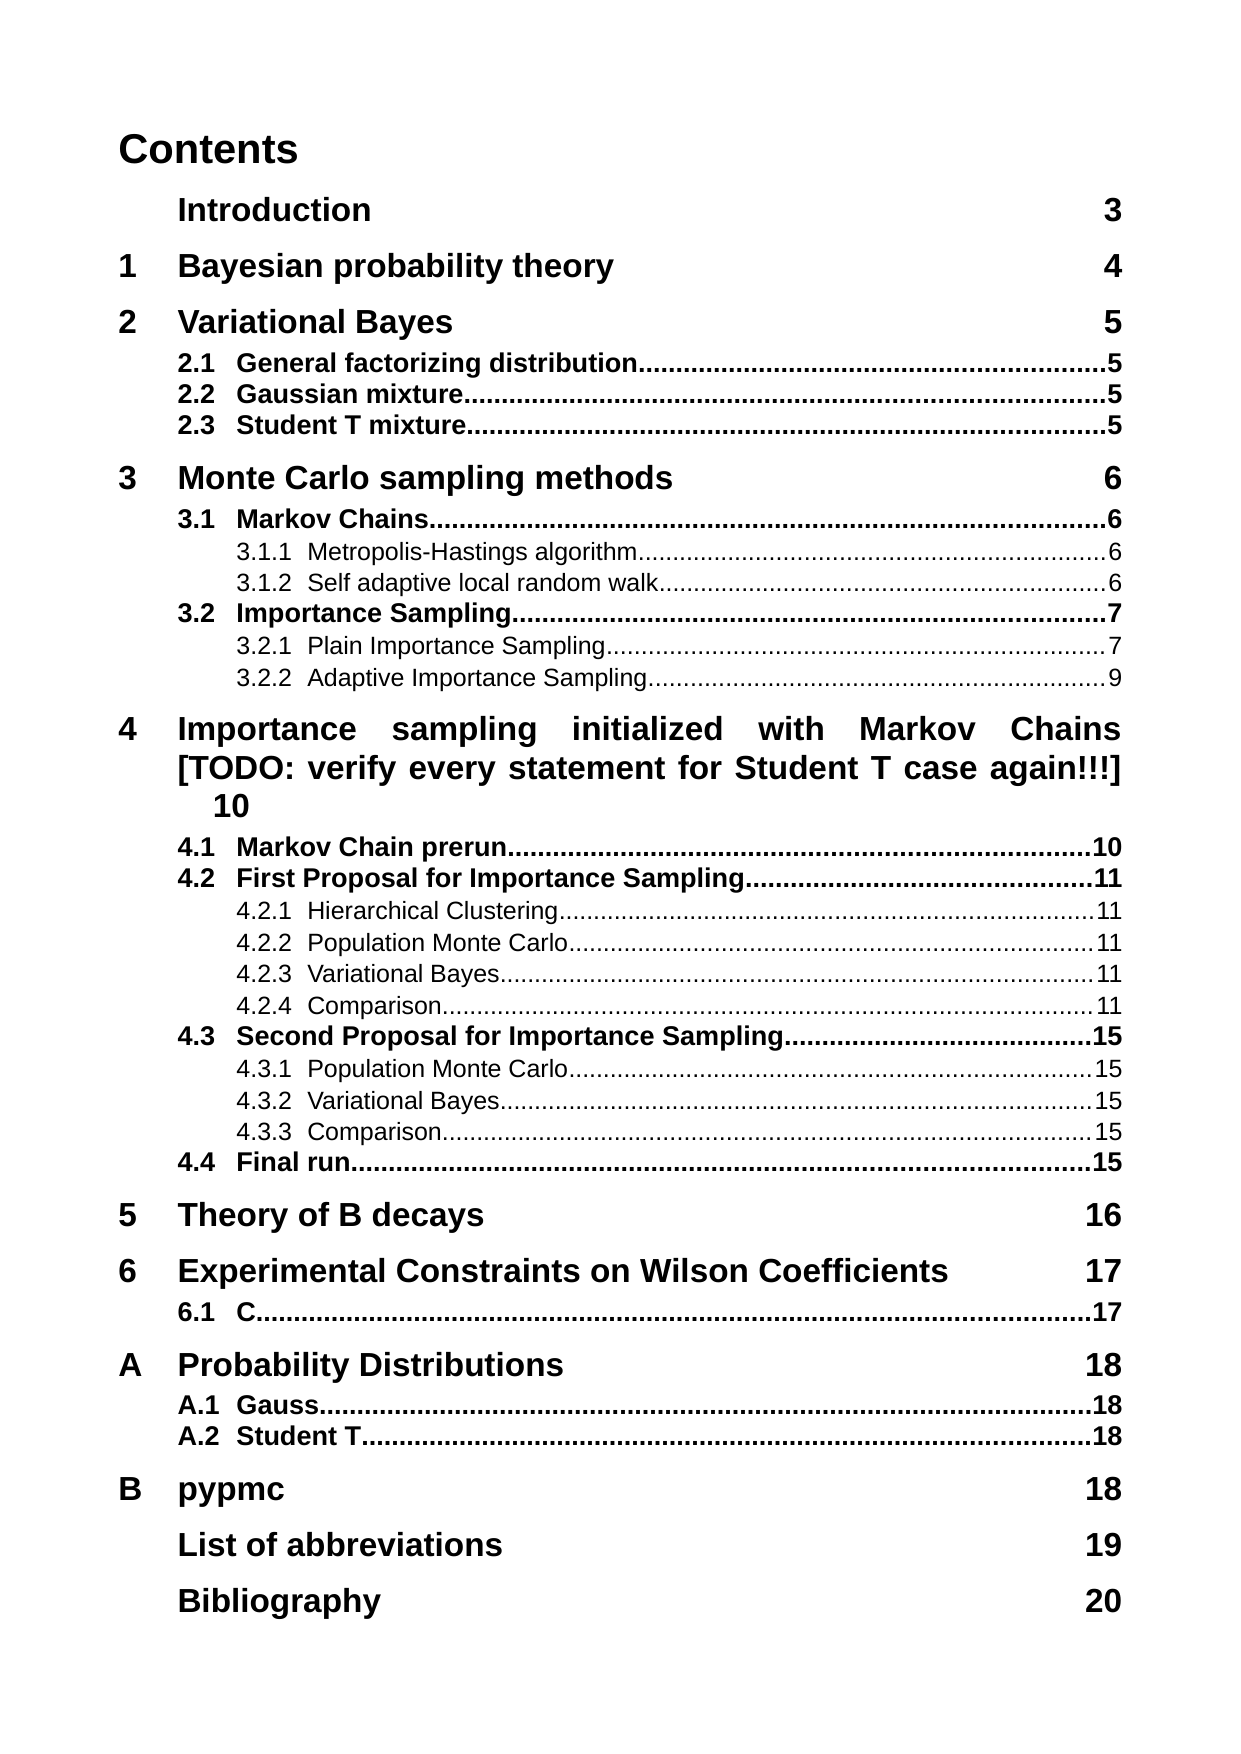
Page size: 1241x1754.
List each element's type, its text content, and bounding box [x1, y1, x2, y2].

text 4.2.3 Variational Bayes 11 [136, 959, 1122, 988]
text 4.1 Markov Chain prerun 10 [118, 831, 1122, 862]
text 4.2.4 Comparison 11 [136, 991, 1122, 1020]
text 4 Importance sampling initialized with Markov Chains [TODO: verify every statement for Student T case again!!!] 10 [118, 709, 1122, 825]
text 3.2 Importance Sampling 7 [118, 597, 1122, 628]
text 4.2.2 Population Monte Carlo 11 [136, 928, 1122, 957]
text 3.1 Markov Chains 6 [118, 503, 1122, 534]
text 4.3.3 Comparison 15 [136, 1117, 1122, 1146]
text 2 Variational Bayes 5 [118, 302, 1122, 341]
text 3 Monte Carlo sampling methods 6 [118, 458, 1122, 497]
text 6 Experimental Constraints on Wilson Coefficients 17 [118, 1251, 1122, 1290]
text A.1 Gauss 18 [118, 1389, 1122, 1420]
text Introduction 3 [118, 190, 1122, 228]
text 5 Theory of B decays 16 [118, 1195, 1122, 1233]
text 4.3.2 Variational Bayes 15 [136, 1086, 1122, 1114]
text List of abbreviations 19 [118, 1525, 1122, 1564]
text 4.3.1 Population Monte Carlo 15 [136, 1054, 1122, 1083]
text 2.3 Student T mixture 5 [118, 409, 1122, 441]
text 3.1.2 Self adaptive local random walk 6 [136, 568, 1122, 597]
text 6.1 C 17 [118, 1296, 1122, 1327]
text 2.1 General factorizing distribution 5 [118, 347, 1122, 378]
text Contents [118, 124, 1122, 172]
text 2.2 Gaussian mixture 5 [118, 378, 1122, 409]
text 4.3 Second Proposal for Importance Sampling 15 [118, 1020, 1122, 1051]
text A.2 Student T 18 [118, 1420, 1122, 1451]
text 3.2.1 Plain Importance Sampling 7 [136, 631, 1122, 660]
text 1 Bayesian probability theory 4 [118, 246, 1122, 285]
text 3.2.2 Adaptive Importance Sampling 9 [136, 663, 1122, 692]
text Bibliography 20 [118, 1581, 1122, 1620]
text 4.4 Final run 15 [118, 1146, 1122, 1177]
text 4.2.1 Hierarchical Clustering 11 [136, 896, 1122, 925]
text A Probability Distributions 18 [118, 1344, 1122, 1383]
text 3.1.1 Metropolis-Hastings algorithm 6 [136, 537, 1122, 566]
text B pypmc 18 [118, 1469, 1122, 1508]
text 4.2 First Proposal for Importance Sampling 11 [118, 862, 1122, 893]
